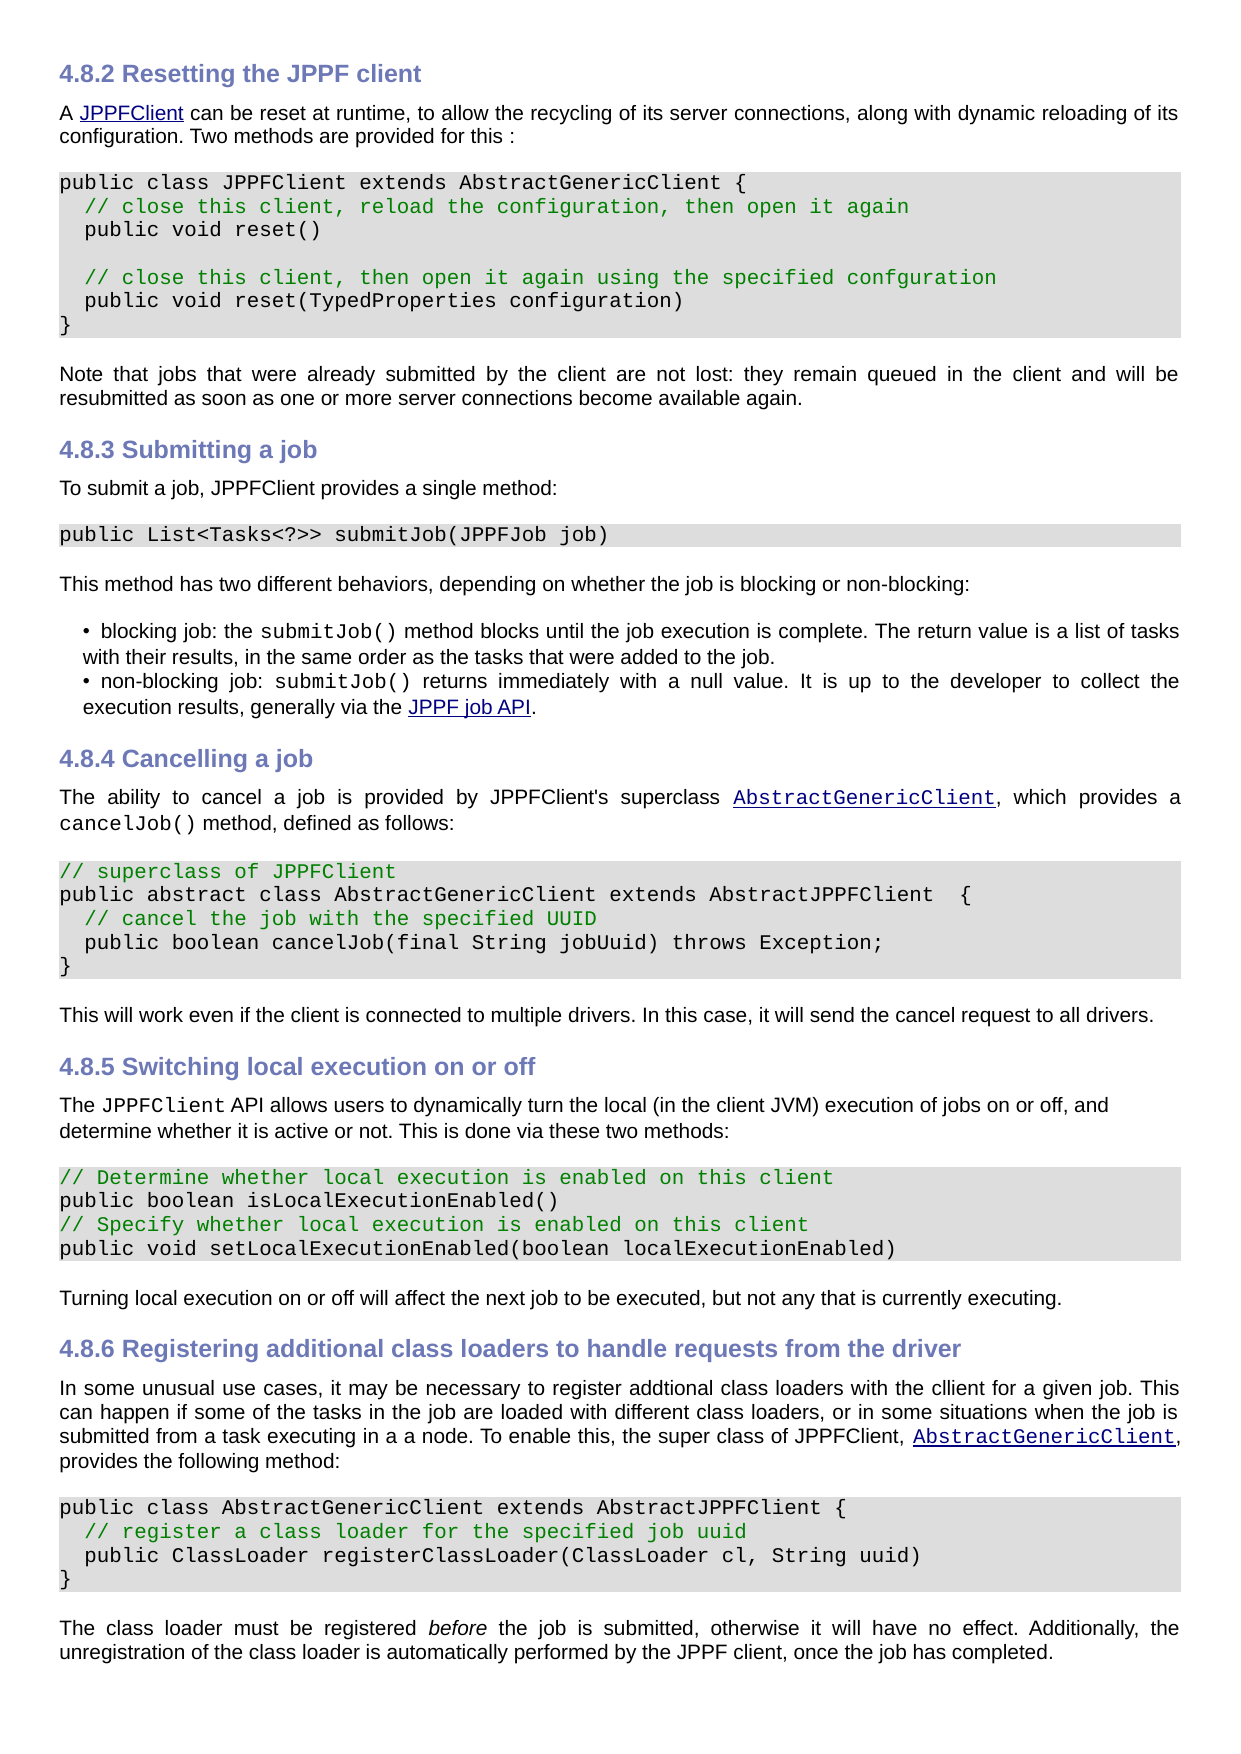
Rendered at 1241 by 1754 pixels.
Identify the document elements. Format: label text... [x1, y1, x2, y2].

subtitle Cancelling a job [59, 744, 1181, 773]
text The ability to cancel a job is provided by JPPFClient's superclass AbstractGenericClient, which provides a cancelJob() method, defined as follows: [59, 785, 1181, 837]
text public ClassLoader registerClassLoader(ClassLoader cl, String uuid) [59, 1544, 1181, 1568]
text The JPPFClient API allows users to dynamically turn the local (in the client JVM) execution of jobs on or off, and determine whether it is active or not. This is done via these two methods: [59, 1093, 1181, 1143]
subtitle Registering additional class loaders to handle requests from the driver [59, 1334, 1181, 1363]
text This will work even if the client is connected to multiple drivers. In this case, it will send the cancel request to all drivers. [59, 1003, 1181, 1027]
text public abstract class AbstractGenericClient extends AbstractJPPFClient { [59, 884, 1181, 908]
text public List<Tasks<?>> submitJob(JPPFJob job) [59, 524, 1181, 547]
text // close this client, then open it again using the specified confguration [59, 267, 1181, 290]
text public class AbstractGenericClient extends AbstractJPPFClient { [59, 1497, 1181, 1521]
text } [59, 314, 1181, 338]
text // Specify whether local execution is enabled on this client [59, 1214, 1181, 1238]
text To submit a job, JPPFClient provides a single method: [59, 476, 1181, 500]
text A JPPFClient can be reset at runtime, to allow the recycling of its server connections, along with dynamic reloading of its configuration. Two methods are provided for this : [59, 100, 1181, 148]
text In some unusual use cases, it may be necessary to register addtional class loaders with the cllient for a given job. This can happen if some of the tasks in the job are loaded with different class loaders, or in some situations when the job is submitted from a task executing in a a node. To enable this, the super class of JPPFClient, AbstractGenericClient, provides the following method: [59, 1376, 1181, 1473]
text // cancel the job with the specified UUID [59, 908, 1181, 932]
text public void reset(TypedProperties configuration) [59, 290, 1181, 314]
text The class loader must be registered before the job is submitted, otherwise it will have no effect. Additionally, the unregistration of the class loader is automatically performed by the JPPF client, once the job has completed. [59, 1616, 1181, 1664]
text public void reset() [59, 219, 1181, 243]
text } [59, 955, 1181, 979]
subtitle Submitting a job [59, 434, 1181, 463]
text public boolean cancelJob(final String jobUuid) throws Exception; [59, 932, 1181, 955]
text Note that jobs that were already submitted by the client are not lost: they remain queued in the client and will be resubmitted as soon as one or more server connections become available again. [59, 362, 1181, 409]
text public class JPPFClient extends AbstractGenericClient { [59, 172, 1181, 196]
text public boolean isLocalExecutionEnabled() [59, 1191, 1181, 1214]
text // register a class loader for the specified job uuid [59, 1521, 1181, 1544]
subtitle Resetting the JPPF client [59, 59, 1181, 88]
text // Determine whether local execution is enabled on this client [59, 1167, 1181, 1191]
list blocking job: the submitJob() method blocks until the job execution is complete. The return value is a list of tasks with their results, in the same order as the tasks that were added to the job. [83, 619, 1181, 669]
text // superclass of JPPFClient [59, 861, 1181, 884]
list non-blocking job: submitJob() returns immediately with a null value. It is up to the developer to collect the execution results, generally via the JPPF job API. [83, 669, 1181, 719]
text Turning local execution on or off will affect the next job to be executed, but not any that is currently executing. [59, 1285, 1181, 1309]
subtitle Switching local execution on or off [59, 1052, 1181, 1081]
text This method has two different behaviors, depending on whether the job is blocking or non-blocking: [59, 571, 1181, 595]
text public void setLocalExecutionEnabled(boolean localExecutionEnabled) [59, 1238, 1181, 1261]
text } [59, 1568, 1181, 1592]
text // close this client, reload the configuration, then open it again [59, 196, 1181, 219]
